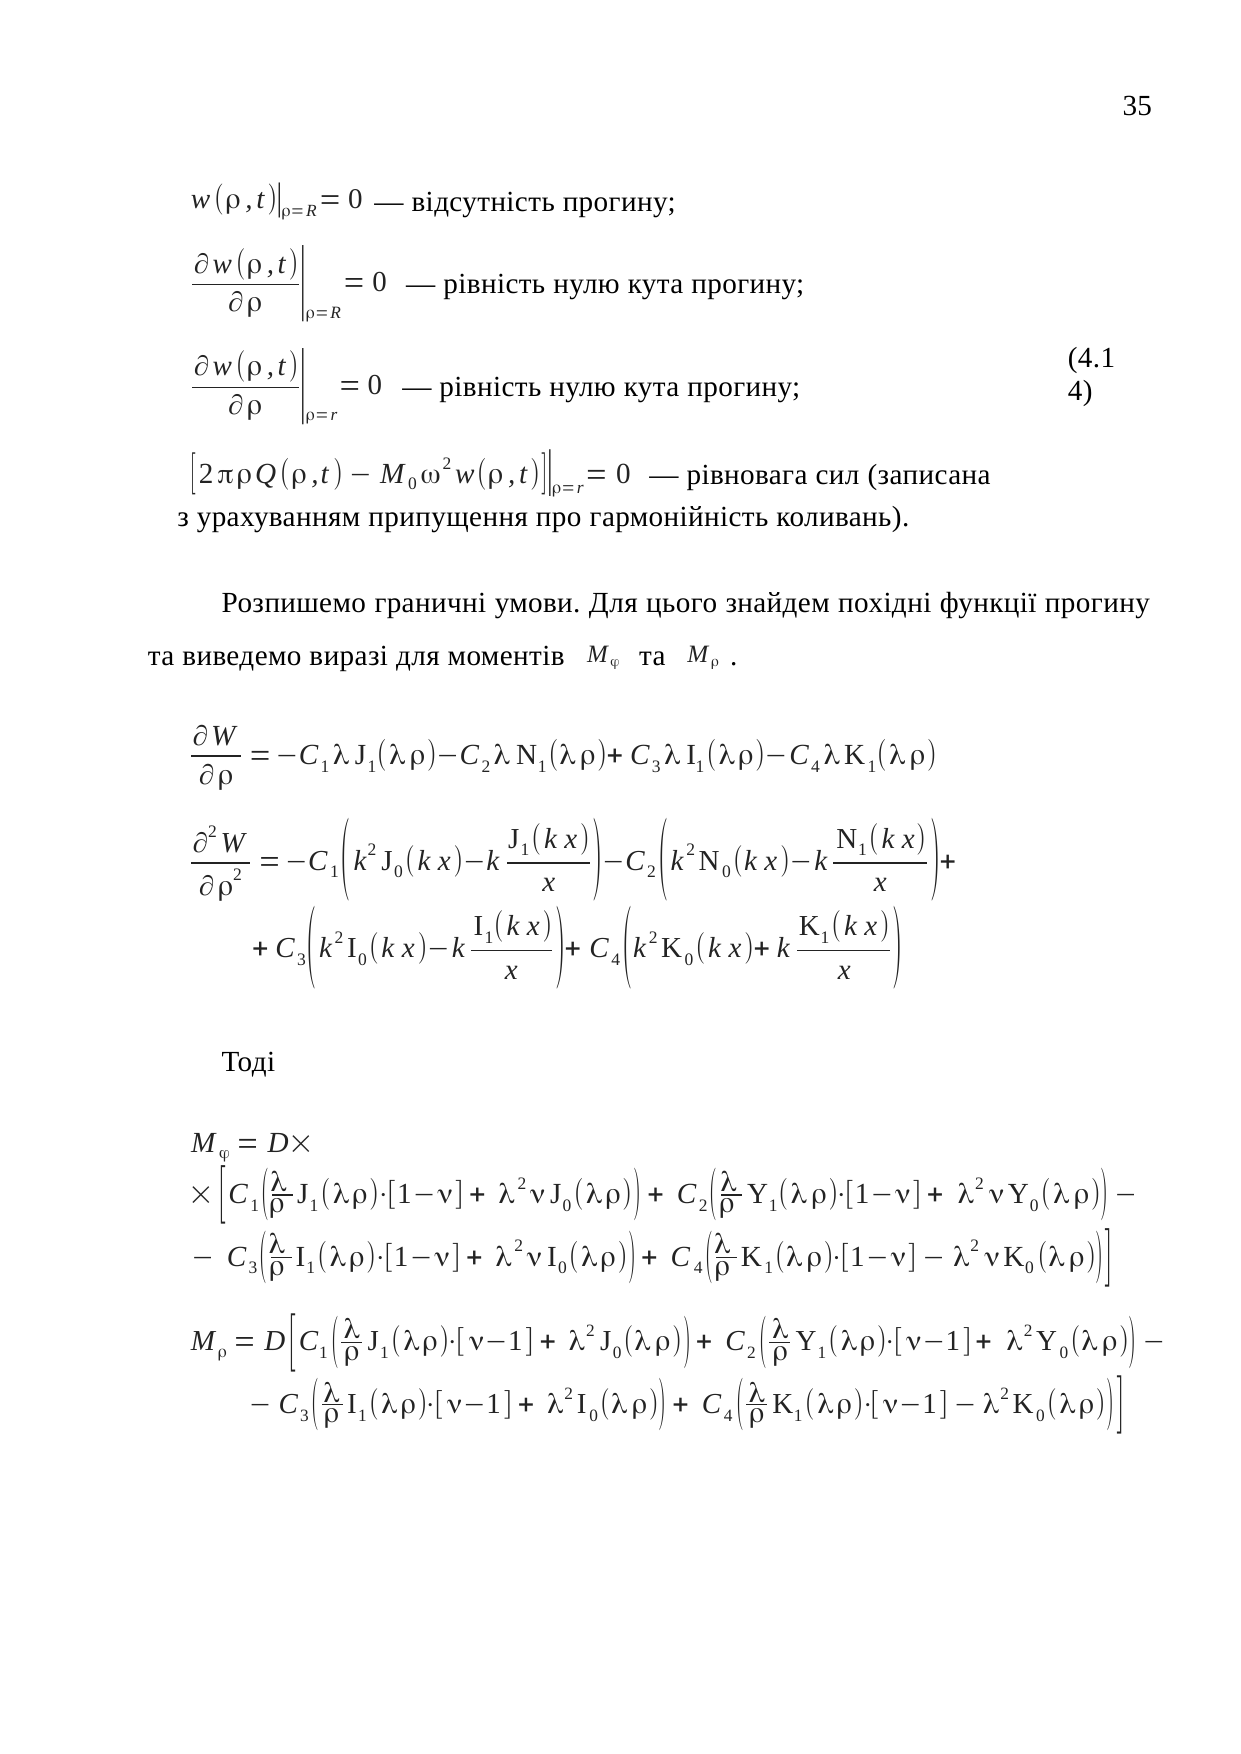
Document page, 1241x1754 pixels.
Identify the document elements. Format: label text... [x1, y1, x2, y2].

table_header [1038, 437, 1152, 586]
table_header — відсутність прогину; — рівність нулю кута прогину; — рівність нулю кута прогину; — рівновага сил (записана з урахуванням припущення про гармонійність коливань). [148, 153, 1038, 562]
table_header (4.14) [1038, 278, 1152, 436]
table_header [1038, 152, 1152, 277]
table_header [148, 563, 1038, 586]
text Розпишемо граничні умови. Для цього знайдем похідні функції прогину та виведемо виразі для моментів та . [148, 586, 1152, 671]
text Тоді [148, 1044, 1152, 1077]
